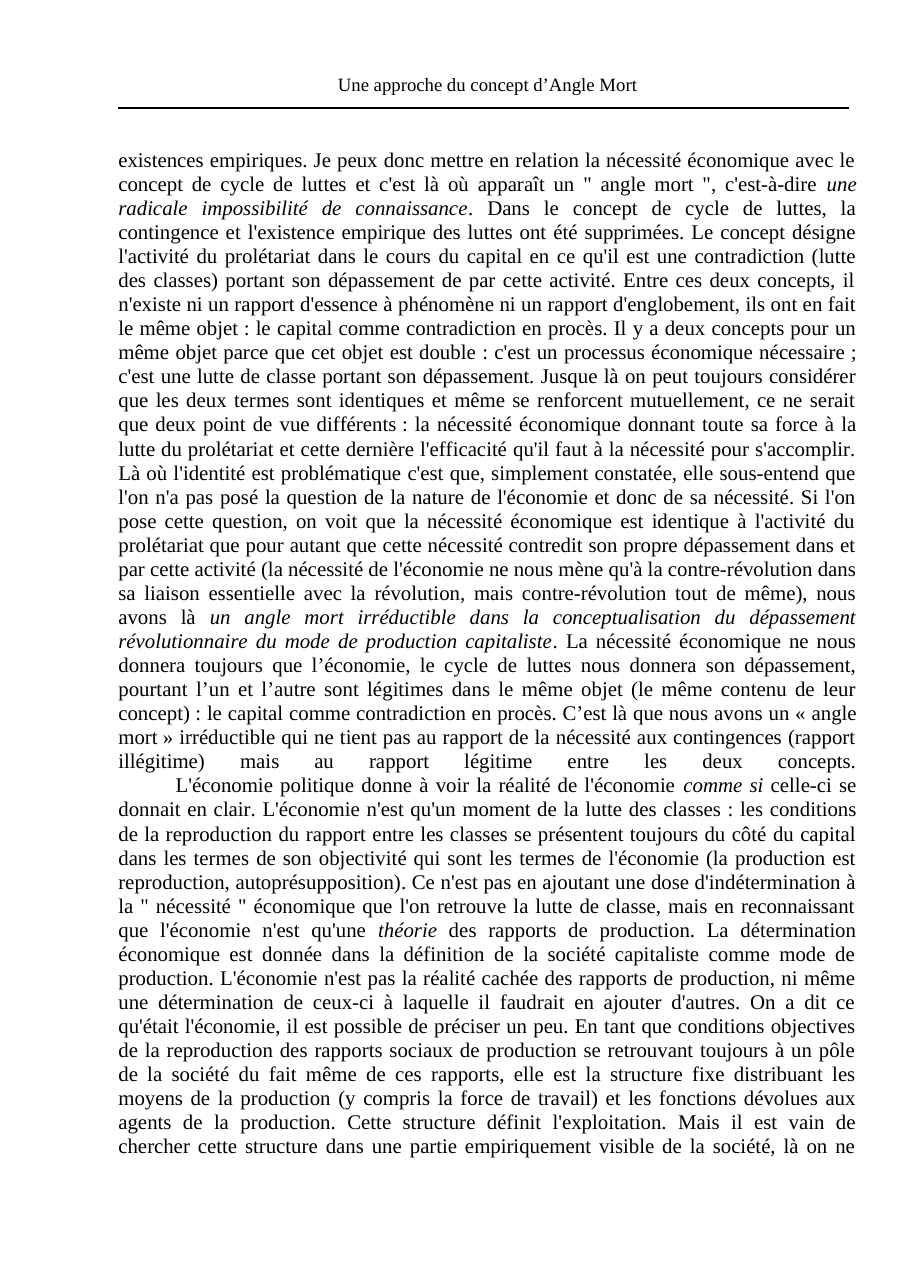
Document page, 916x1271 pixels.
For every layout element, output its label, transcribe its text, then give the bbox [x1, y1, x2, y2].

text existences empiriques. Je peux donc mettre en relation la nécessité économique avec le concept de cycle de luttes et c'est là où apparaît un " angle mort ", c'est-à-dire une radicale impossibilité de connaissance. Dans le concept de cycle de luttes, la contingence et l'existence empirique des luttes ont été supprimées. Le concept désigne l'activité du prolétariat dans le cours du capital en ce qu'il est une contradiction (lutte des classes) portant son dépassement de par cette activité. Entre ces deux concepts, il n'existe ni un rapport d'essence à phénomène ni un rapport d'englobement, ils ont en fait le même objet : le capital comme contradiction en procès. Il y a deux concepts pour un même objet parce que cet objet est double : c'est un processus économique nécessaire ; c'est une lutte de classe portant son dépassement. Jusque là on peut toujours considérer que les deux termes sont identiques et même se renforcent mutuellement, ce ne serait que deux point de vue différents : la nécessité économique donnant toute sa force à la lutte du prolétariat et cette dernière l'efficacité qu'il faut à la nécessité pour s'accomplir. Là où l'identité est problématique c'est que, simplement constatée, elle sous-entend que l'on n'a pas posé la question de la nature de l'économie et donc de sa nécessité. Si l'on pose cette question, on voit que la nécessité économique est identique à l'activité du prolétariat que pour autant que cette nécessité contredit son propre dépassement dans et par cette activité (la nécessité de l'économie ne nous mène qu'à la contre-révolution dans sa liaison essentielle avec la révolution, mais contre-révolution tout de même), nous avons là un angle mort irréductible dans la conceptualisation du dépassement révolutionnaire du mode de production capitaliste. La nécessité économique ne nous donnera toujours que l’économie, le cycle de luttes nous donnera son dépassement, pourtant l’un et l’autre sont légitimes dans le même objet (le même contenu de leur concept) : le capital comme contradiction en procès. C’est là que nous avons un « angle mort » irréductible qui ne tient pas au rapport de la nécessité aux contingences (rapport illégitime) mais au rapport légitime entre les deux concepts. L'économie politique donne à voir la réalité de l'économie comme si celle-ci se donnait en clair. L'économie n'est qu'un moment de la lutte des classes : les conditions de la reproduction du rapport entre les classes se présentent toujours du côté du capital dans les termes de son objectivité qui sont les termes de l'économie (la production est reproduction, autoprésupposition). Ce n'est pas en ajoutant une dose d'indétermination à la " nécessité " économique que l'on retrouve la lutte de classe, mais en reconnaissant que l'économie n'est qu'une théorie des rapports de production. La détermination économique est donnée dans la définition de la société capitaliste comme mode de production. L'économie n'est pas la réalité cachée des rapports de production, ni même une détermination de ceux-ci à laquelle il faudrait en ajouter d'autres. On a dit ce qu'était l'économie, il est possible de préciser un peu. En tant que conditions objectives de la reproduction des rapports sociaux de production se retrouvant toujours à un pôle de la société du fait même de ces rapports, elle est la structure fixe distribuant les moyens de la production (y compris la force de travail) et les fonctions dévolues aux agents de la production. Cette structure définit l'exploitation. Mais il est vain de chercher cette structure dans une partie empiriquement visible de la société, là on ne [118, 148, 856, 1158]
